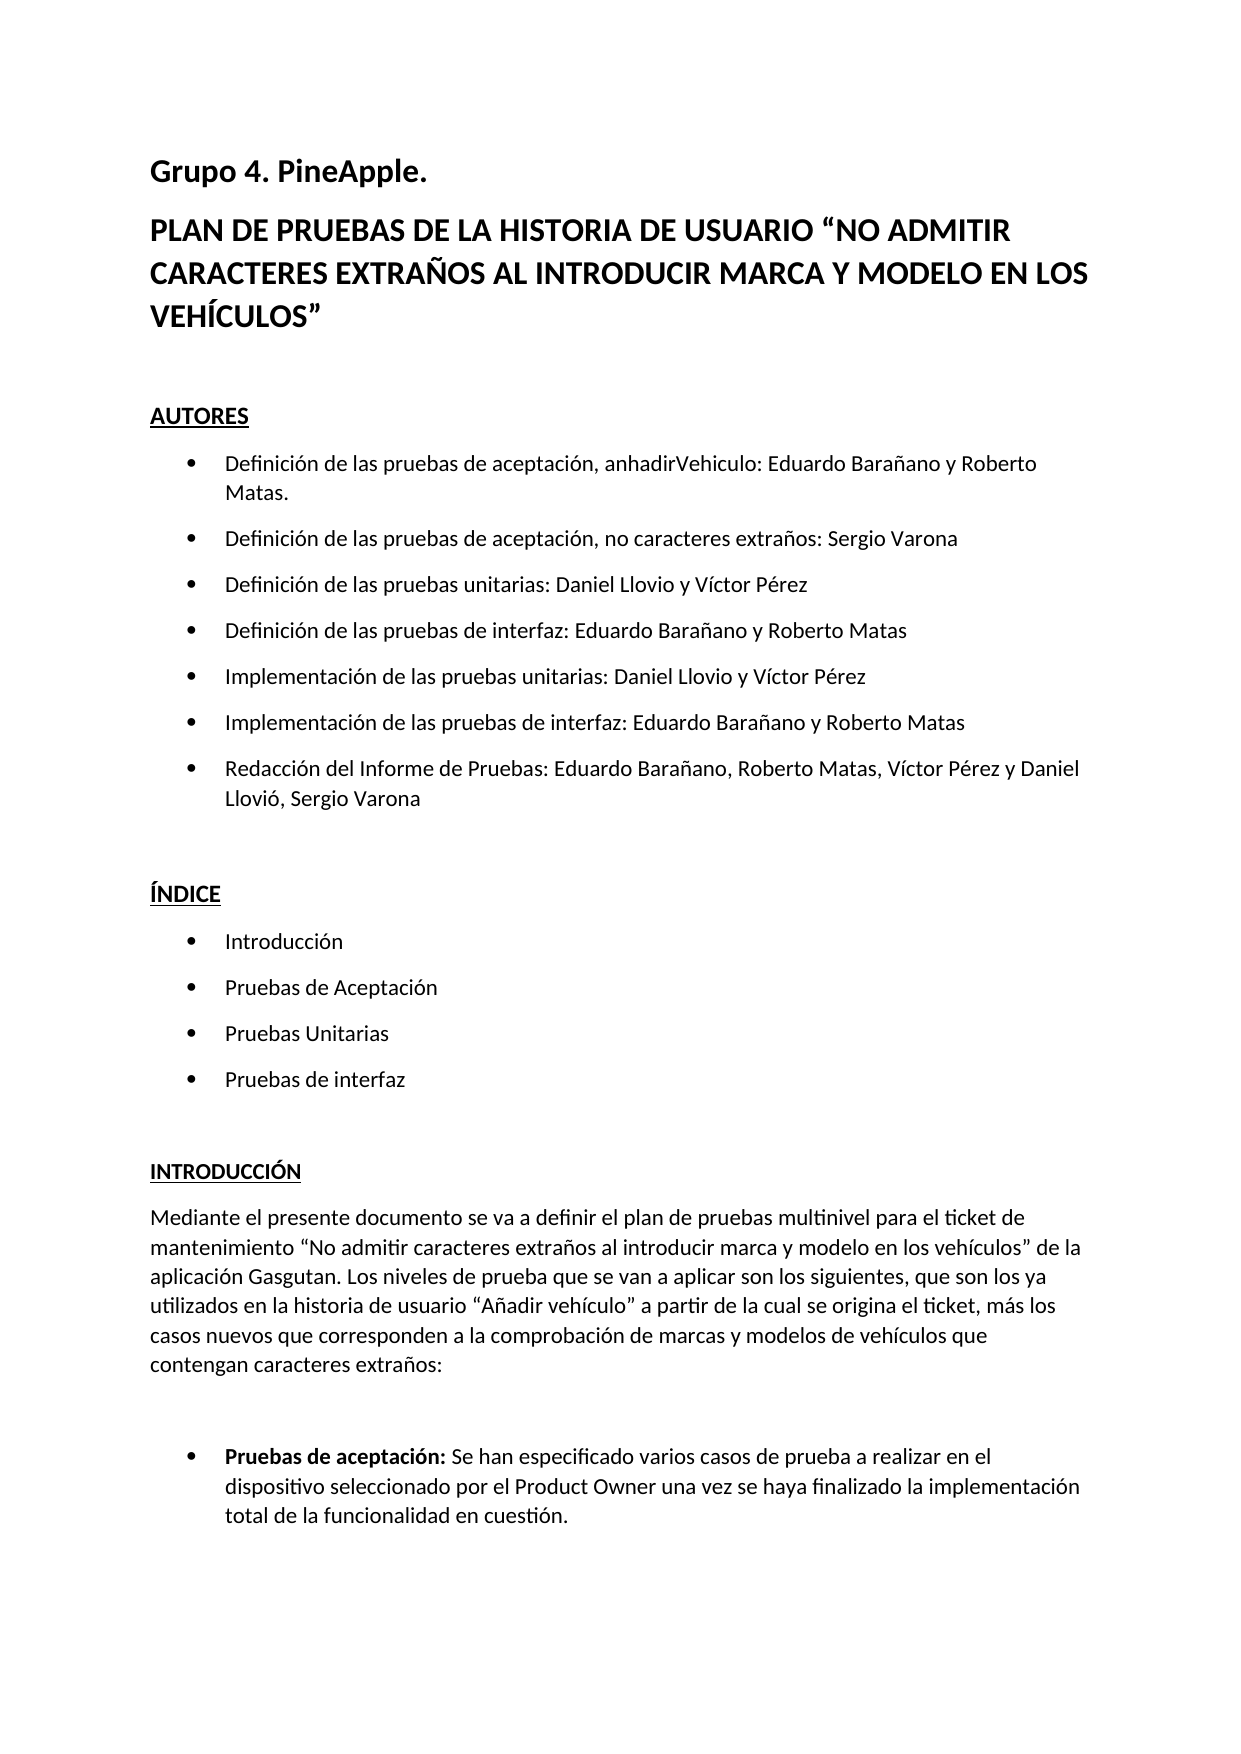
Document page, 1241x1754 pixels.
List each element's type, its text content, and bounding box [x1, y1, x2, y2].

list Redacción del Informe de Pruebas: Eduardo Barañano, Roberto Matas, Víctor Pérez y Daniel Llovió, Sergio Varona [187, 754, 1090, 812]
list Definición de las pruebas de interfaz: Eduardo Barañano y Roberto Matas [187, 616, 1090, 644]
text Mediante el presente documento se va a definir el plan de pruebas multinivel para el ticket de mantenimiento “No admitir caracteres extraños al introducir marca y modelo en los vehículos” de la aplicación Gasgutan. Los niveles de prueba que se van a aplicar son los siguientes, que son los ya utilizados en la historia de usuario “Añadir vehículo” a partir de la cual se origina el ticket, más los casos nuevos que corresponden a la comprobación de marcas y modelos de vehículos que contengan caracteres extraños: [150, 1203, 1090, 1378]
list Definición de las pruebas de aceptación, no caracteres extraños: Sergio Varona [187, 524, 1090, 552]
text INTRODUCCIÓN [150, 1157, 1090, 1185]
text AUTORES [150, 400, 1090, 431]
text ÍNDICE [150, 878, 1090, 909]
text PLAN DE PRUEBAS DE LA HISTORIA DE USUARIO “NO ADMITIR CARACTERES EXTRAÑOS AL INTRODUCIR MARCA Y MODELO EN LOS VEHÍCULOS” [150, 209, 1090, 336]
list Pruebas de aceptación: Se han especificado varios casos de prueba a realizar en el dispositivo seleccionado por el Product Owner una vez se haya finalizado la implementación total de la funcionalidad en cuestión. [187, 1442, 1090, 1529]
list Pruebas de Aceptación [187, 973, 1090, 1001]
list Pruebas Unitarias [187, 1019, 1090, 1047]
list Definición de las pruebas de aceptación, anhadirVehiculo: Eduardo Barañano y Roberto Matas. [187, 449, 1090, 506]
text Grupo 4. PineApple. [150, 150, 1090, 191]
list Implementación de las pruebas de interfaz: Eduardo Barañano y Roberto Matas [187, 708, 1090, 736]
list Pruebas de interfaz [187, 1065, 1090, 1093]
list Introducción [187, 927, 1090, 955]
list Definición de las pruebas unitarias: Daniel Llovio y Víctor Pérez [187, 570, 1090, 598]
list Implementación de las pruebas unitarias: Daniel Llovio y Víctor Pérez [187, 662, 1090, 690]
